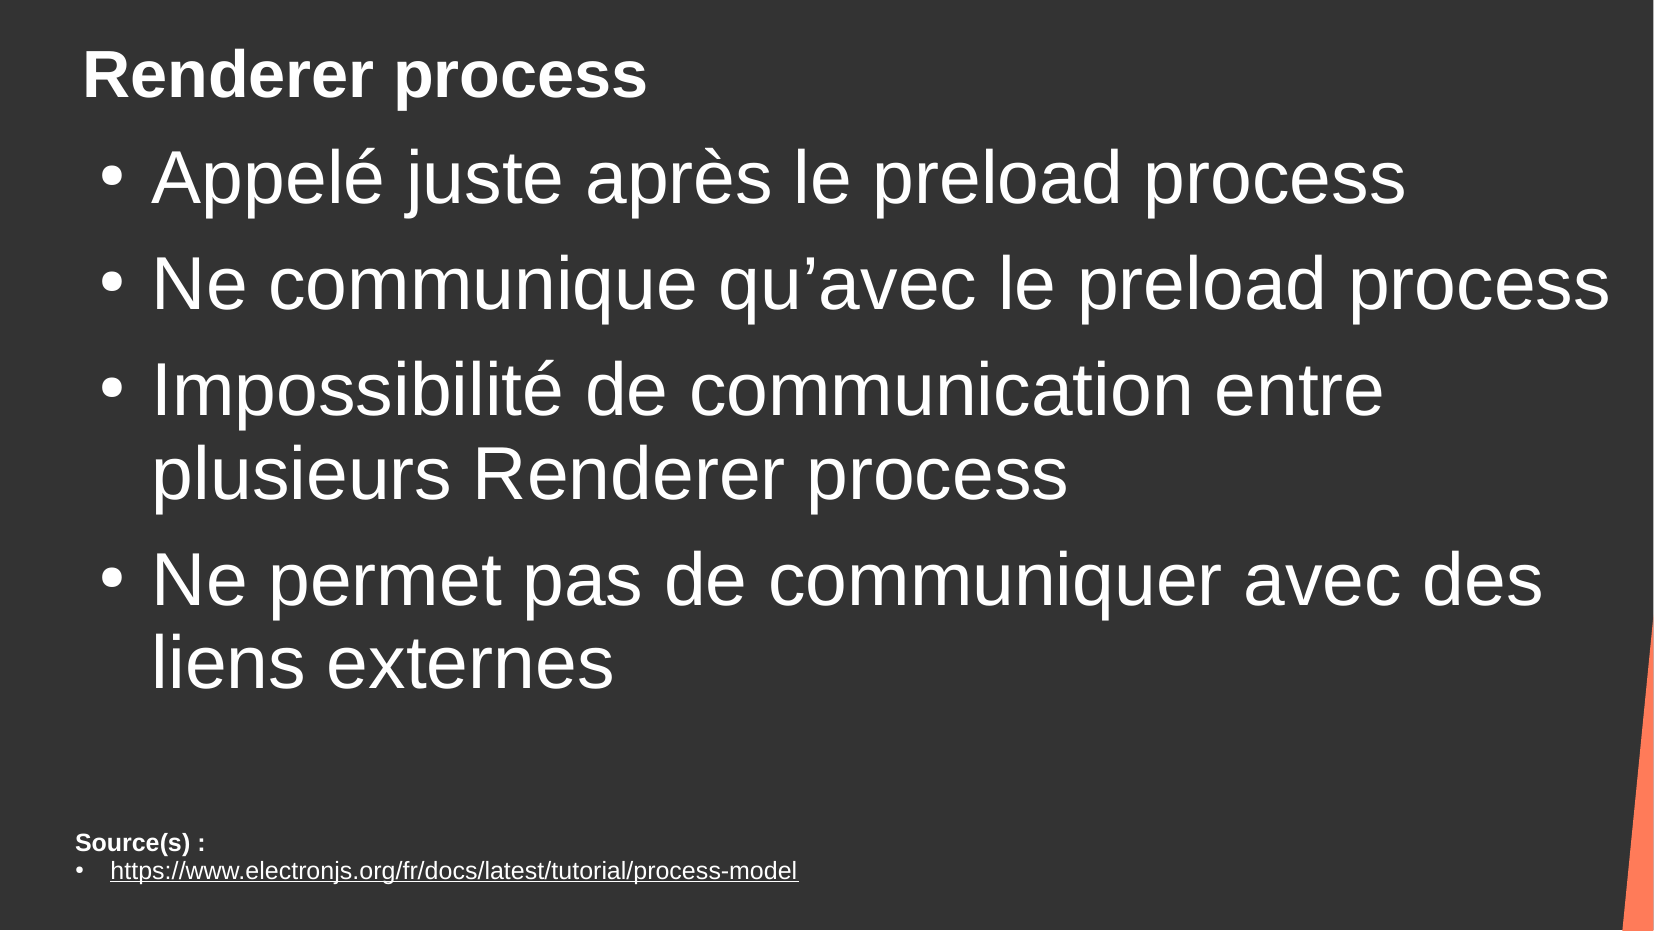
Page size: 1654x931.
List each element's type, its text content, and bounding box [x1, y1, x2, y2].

text_box [1622, 609, 1654, 931]
title Renderer process [82, 37, 1571, 112]
text_box Source(s) : https://www.electronjs.org/fr/docs/latest/tutorial/process-model [60, 821, 1546, 931]
list Appelé juste après le preload process Ne communique qu’avec le preload process Impossibilité de communication entre plusieurs Renderer process Ne permet pas de communiquer avec des liens externes [80, 135, 1619, 721]
